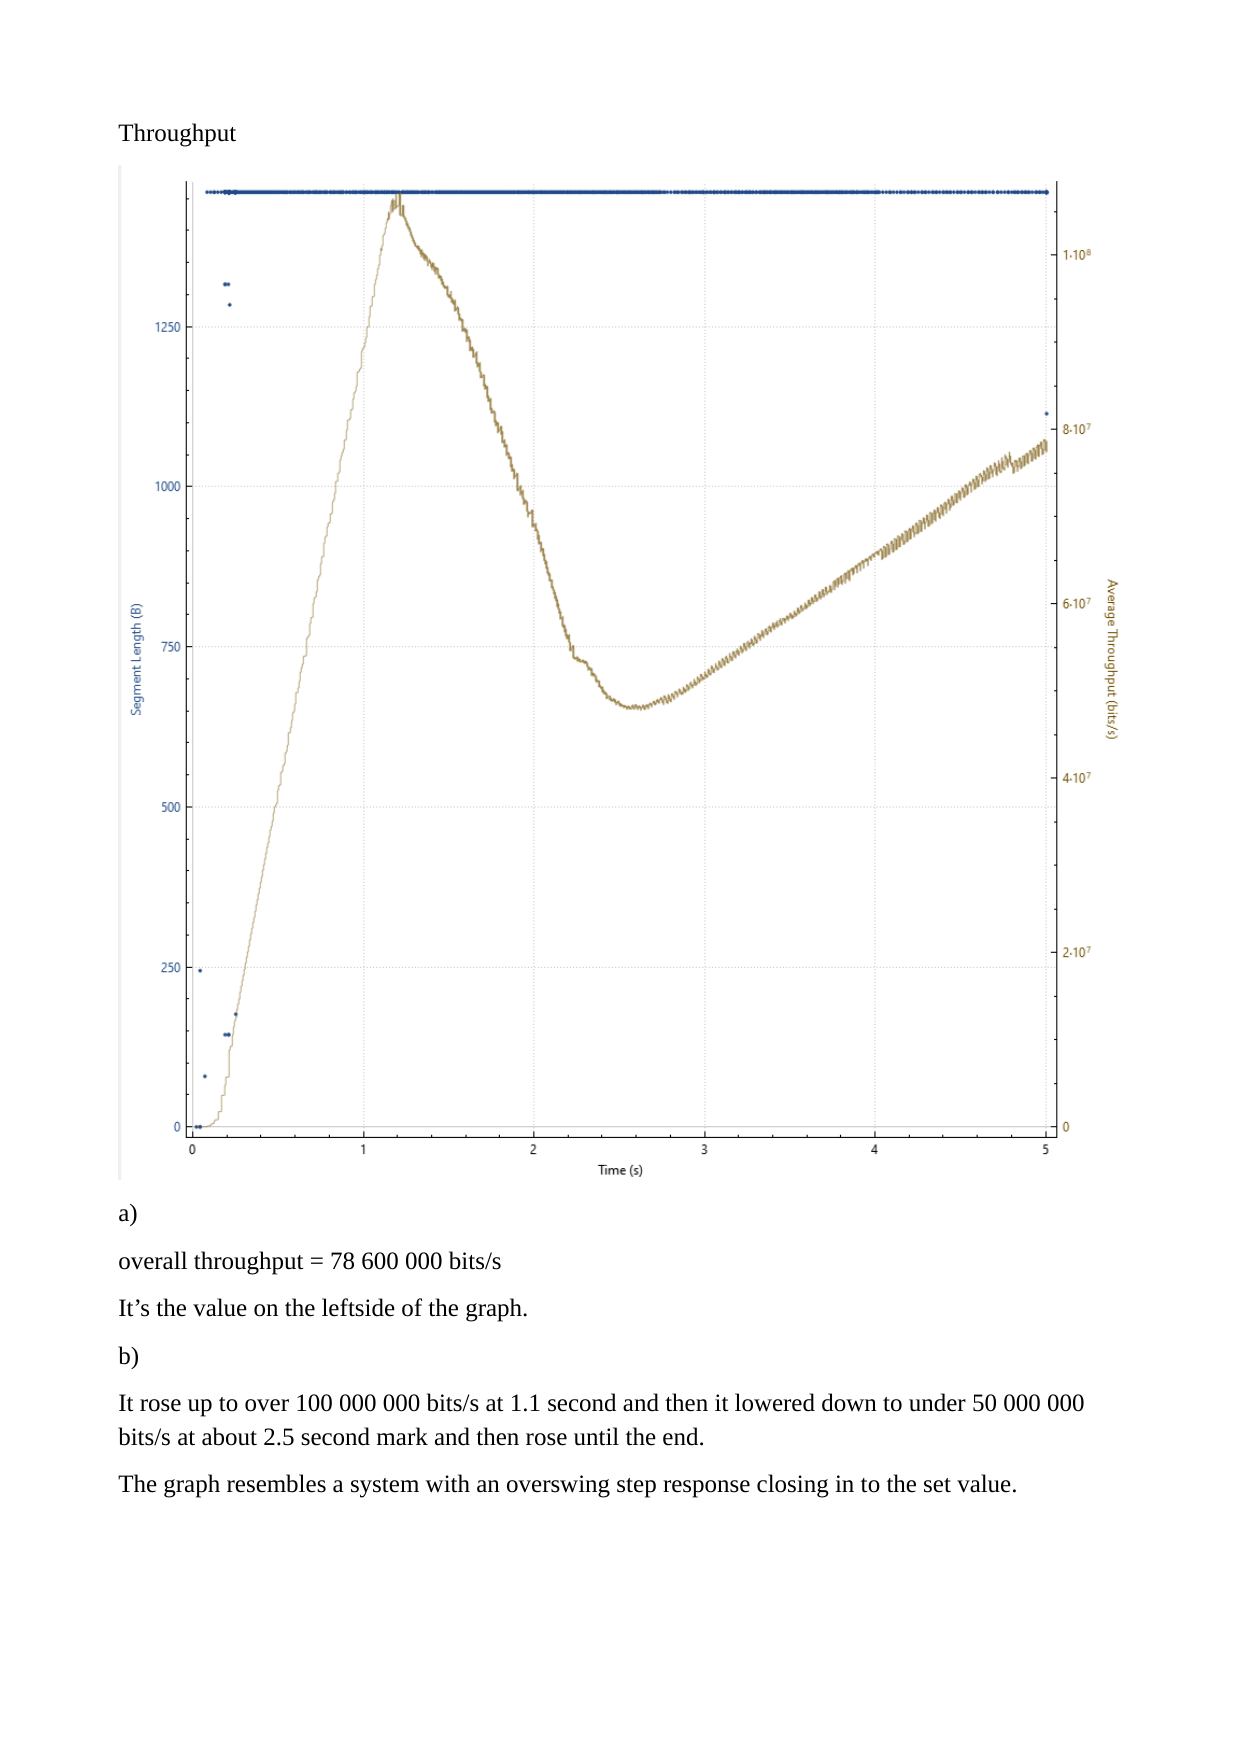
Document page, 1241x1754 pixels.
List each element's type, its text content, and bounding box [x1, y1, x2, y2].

text a) [118, 1198, 1122, 1227]
text It’s the value on the leftside of the graph. [118, 1293, 1122, 1322]
picture [118, 165, 1123, 1180]
text The graph resembles a system with an overswing step response closing in to the set value. [118, 1469, 1122, 1498]
text It rose up to over 100 000 000 bits/s at 1.1 second and then it lowered down to under 50 000 000 bits/s at about 2.5 second mark and then rose until the end. [118, 1388, 1122, 1450]
text b) [118, 1341, 1122, 1370]
text overall throughput = 78 600 000 bits/s [118, 1246, 1122, 1274]
text Throughput [118, 118, 1122, 147]
